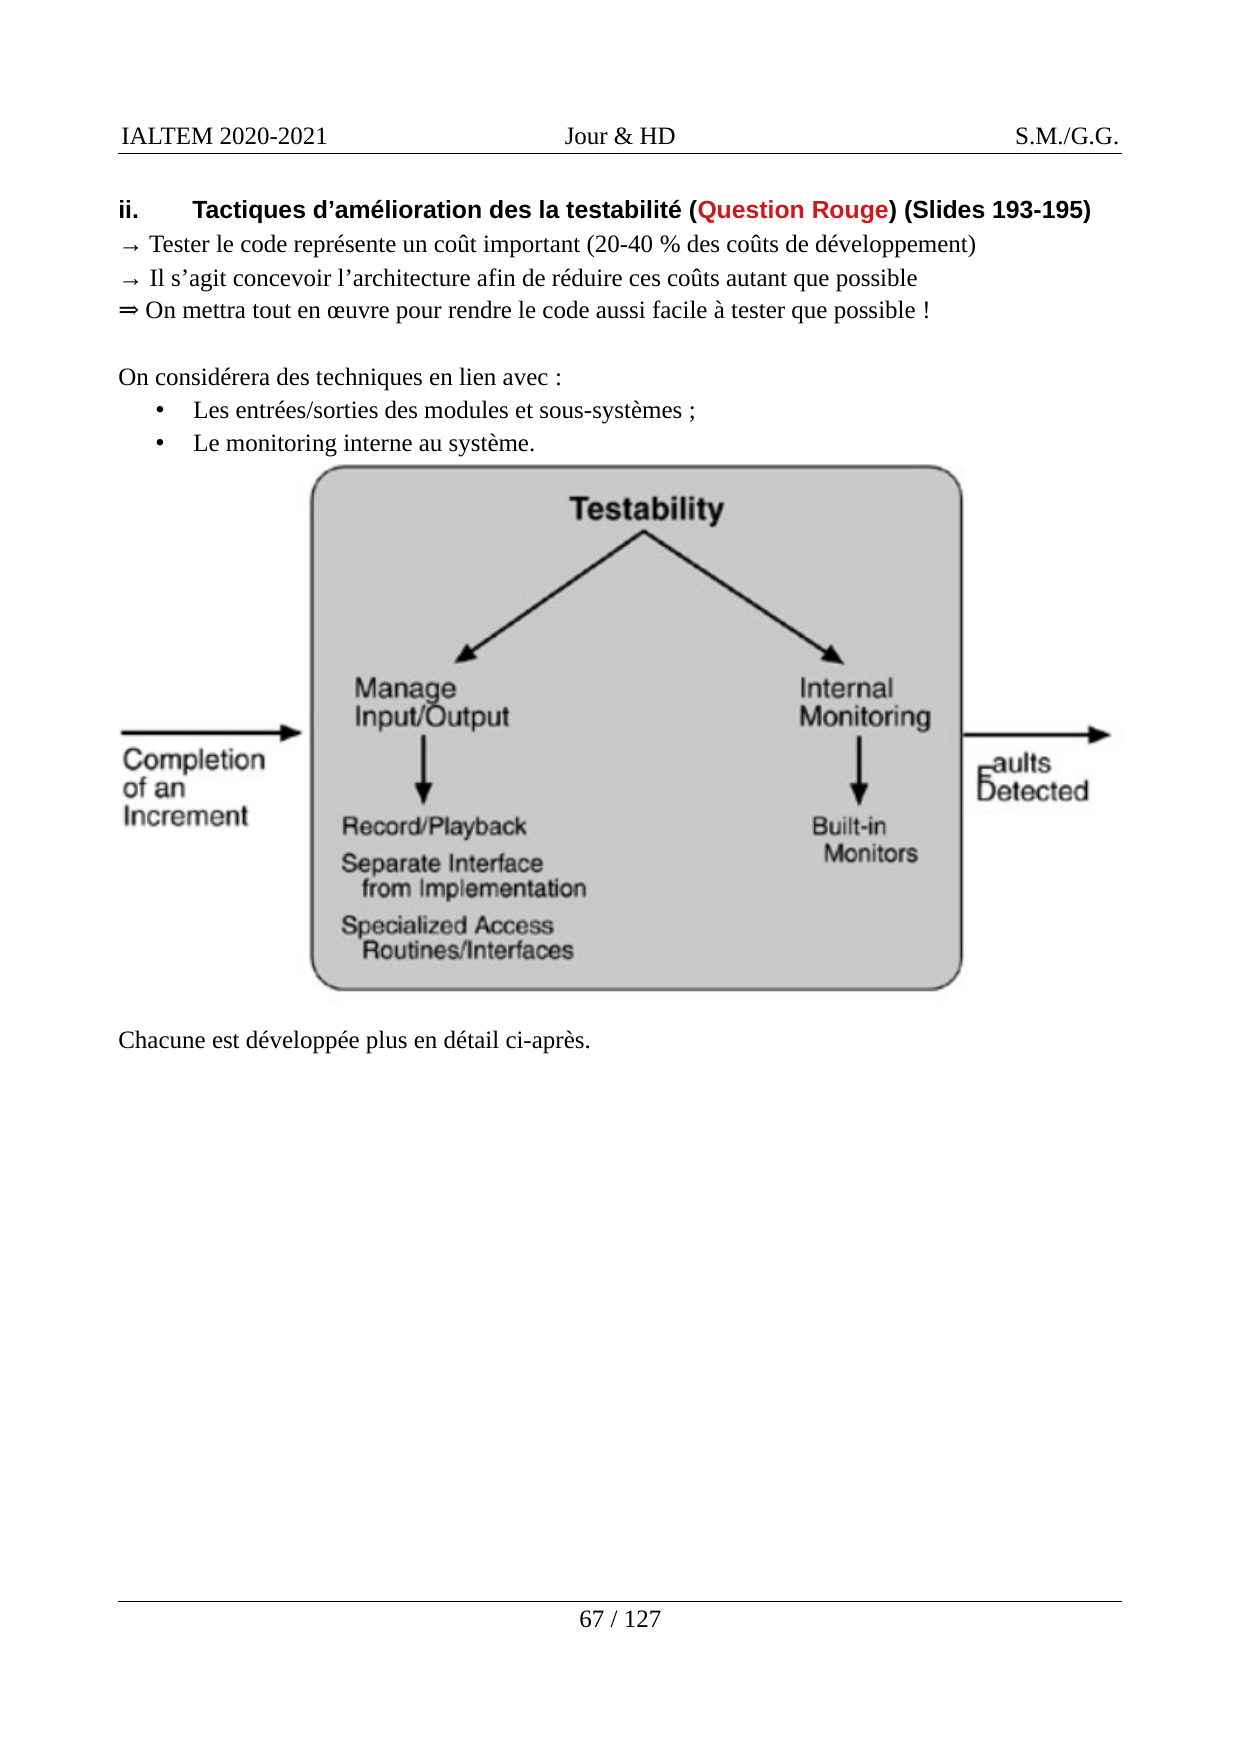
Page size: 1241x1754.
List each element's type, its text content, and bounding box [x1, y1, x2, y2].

text → Tester le code représente un coût important (20-40 % des coûts de développement) [118, 229, 1122, 258]
list Le monitoring interne au système. [156, 428, 1122, 456]
subtitle Tactiques d’amélioration des la testabilité (Question Rouge) (Slides 193-195) [118, 195, 1122, 223]
text On considérera des techniques en lien avec : [118, 362, 1122, 390]
text ⇒ On mettra tout en œuvre pour rendre le code aussi facile à tester que possible ! [118, 296, 1122, 324]
picture [118, 460, 1123, 1007]
text Chacune est développée plus en détail ci-après. [118, 1025, 1122, 1054]
text → Il s’agit concevoir l’architecture afin de réduire ces coûts autant que possible [118, 263, 1122, 291]
list Les entrées/sorties des modules et sous-systèmes ; [156, 395, 1122, 423]
